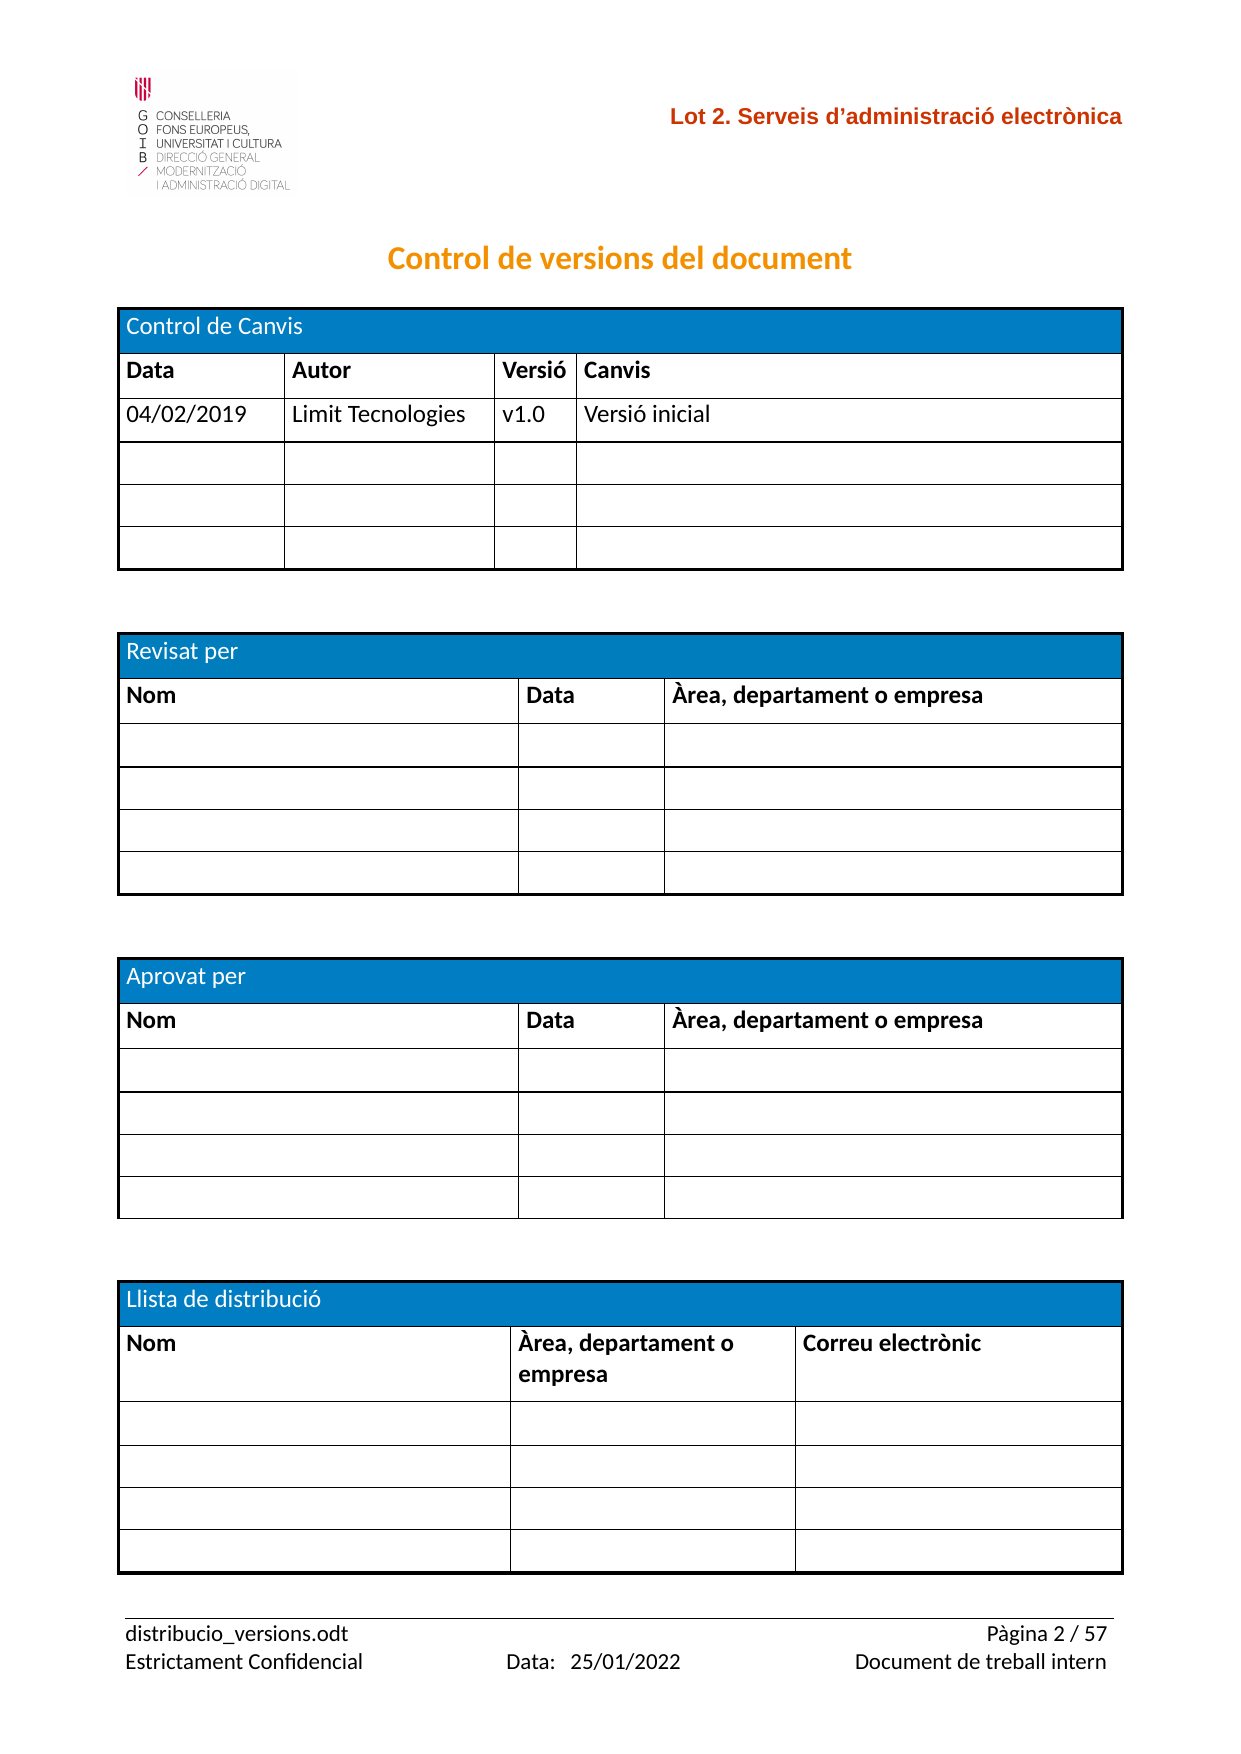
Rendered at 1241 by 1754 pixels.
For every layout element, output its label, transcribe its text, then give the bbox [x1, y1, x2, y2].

table_cell [796, 1402, 1121, 1445]
table_cell [519, 1135, 664, 1176]
table_cell [519, 1093, 664, 1134]
table_cell [120, 1402, 510, 1445]
table_cell [519, 768, 664, 809]
table_cell [665, 852, 1121, 893]
table_cell [120, 1488, 510, 1529]
table_cell [120, 1446, 510, 1487]
table_cell Limit Tecnologies [285, 399, 494, 441]
table_cell [285, 485, 494, 526]
table_cell [285, 527, 494, 568]
table_cell [577, 443, 1121, 484]
table_cell [120, 1530, 510, 1571]
table_cell Data [120, 354, 284, 397]
table_cell [120, 1177, 518, 1218]
table_cell [120, 527, 284, 568]
table_cell 04/02/2019 [120, 399, 284, 441]
table_cell [120, 852, 518, 893]
table_cell [665, 1135, 1121, 1176]
picture [126, 70, 299, 197]
table_cell Versió inicial [577, 399, 1121, 441]
table_cell [511, 1402, 795, 1445]
table_cell [495, 485, 576, 526]
table_header Revisat per [120, 635, 1121, 678]
table_cell v1.0 [495, 399, 576, 441]
table_cell [495, 443, 576, 484]
table_cell [577, 527, 1121, 568]
table_cell [665, 810, 1121, 851]
table_cell [519, 852, 664, 893]
table_cell [665, 1093, 1121, 1134]
table_cell [511, 1488, 795, 1529]
table_cell [577, 485, 1121, 526]
table_cell [120, 1093, 518, 1134]
table_cell Correu electrònic [796, 1327, 1121, 1401]
table_header Llista de distribució [120, 1283, 1121, 1326]
table_cell [519, 1049, 664, 1091]
table_header Aprovat per [120, 960, 1121, 1003]
table_cell [511, 1530, 795, 1571]
table_cell Autor [285, 354, 494, 397]
table_cell [120, 724, 518, 766]
table_cell [796, 1488, 1121, 1529]
table_cell [519, 810, 664, 851]
table_cell [796, 1446, 1121, 1487]
table_cell [796, 1530, 1121, 1571]
table_cell Data [519, 1004, 664, 1047]
table_cell Canvis [577, 354, 1121, 397]
table_cell [120, 1135, 518, 1176]
table_cell [120, 443, 284, 484]
table_cell Nom [120, 1327, 510, 1401]
table_cell Àrea, departament o empresa [665, 1004, 1121, 1047]
table_cell [120, 810, 518, 851]
table_cell [120, 485, 284, 526]
table_cell [665, 768, 1121, 809]
table_cell Versió [495, 354, 576, 397]
table_cell Data [519, 679, 664, 722]
table_cell [519, 724, 664, 766]
table_cell [285, 443, 494, 484]
table_cell [511, 1446, 795, 1487]
table_cell Àrea, departament o empresa [665, 679, 1121, 722]
table_cell Nom [120, 1004, 518, 1047]
table_cell [665, 1049, 1121, 1091]
subtitle Control de versions del document [118, 237, 1122, 278]
table_cell [120, 1049, 518, 1091]
table_cell [665, 1177, 1121, 1218]
table_header Control de Canvis [120, 310, 1121, 353]
table_cell [120, 768, 518, 809]
table_cell [495, 527, 576, 568]
table_cell [665, 724, 1121, 766]
table_cell Àrea, departament o empresa [511, 1327, 795, 1401]
table_cell [519, 1177, 664, 1218]
table_cell Nom [120, 679, 518, 722]
